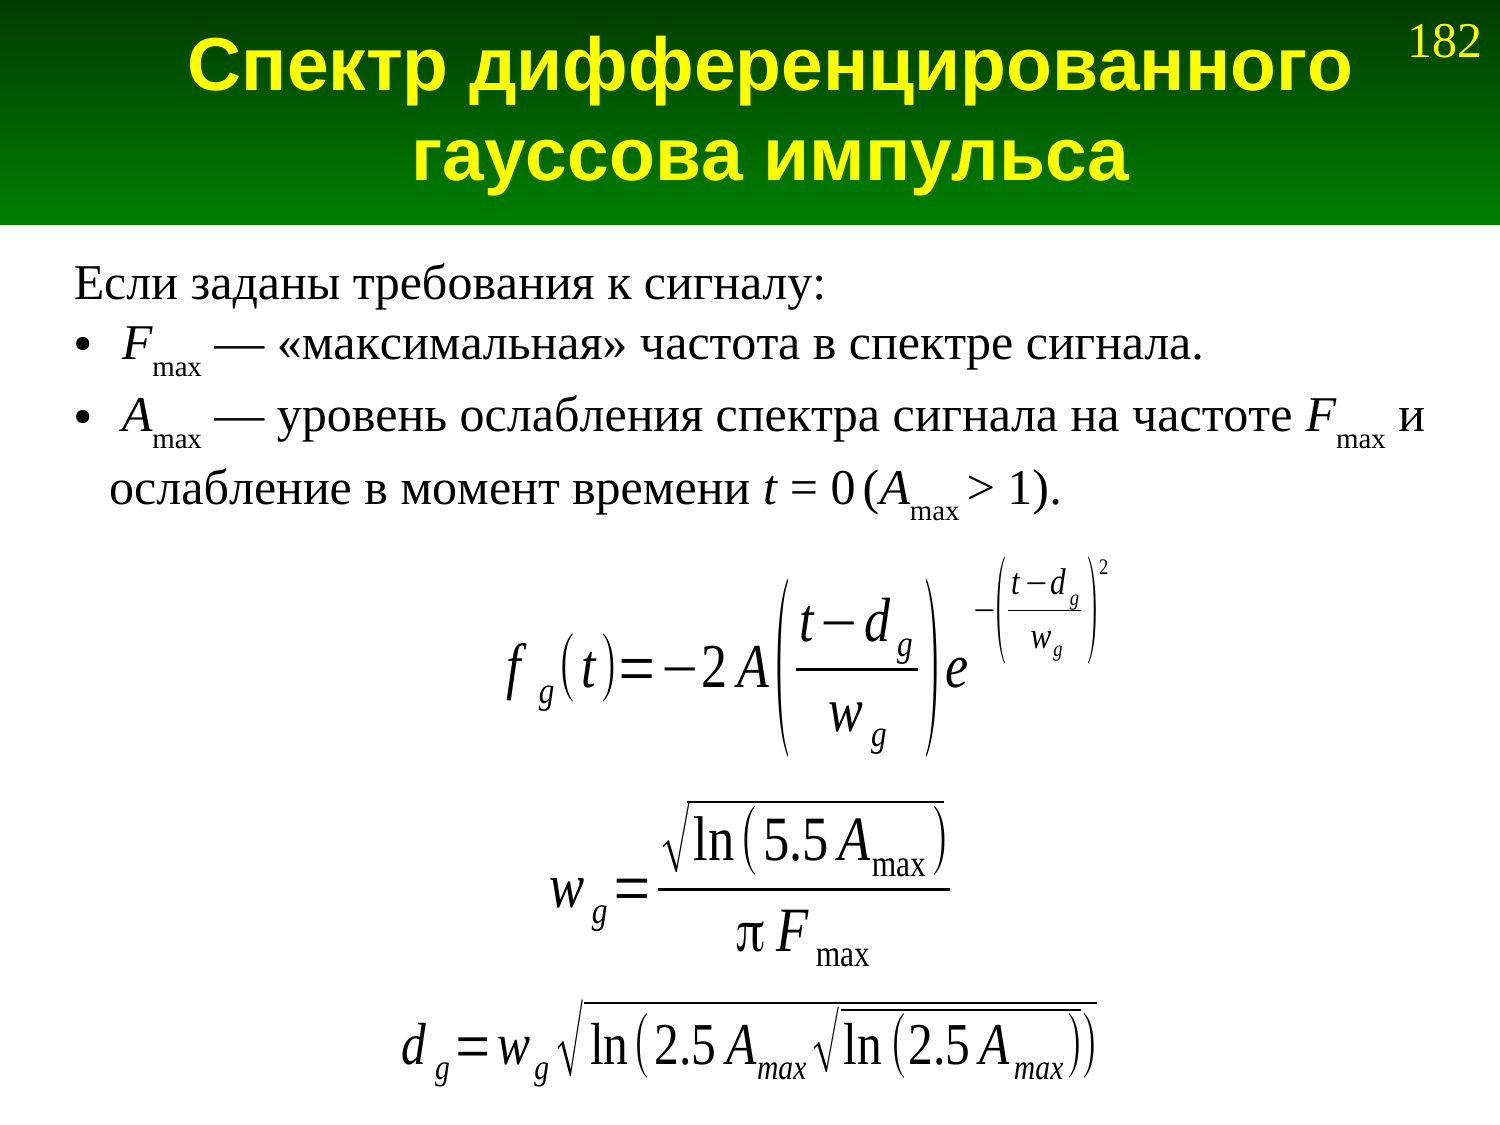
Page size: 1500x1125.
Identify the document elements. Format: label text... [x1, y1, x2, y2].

text_box Если заданы требования к сигналу: Fmax — «максимальная» частота в спектре сигнала. Amax — уровень ослабления спектра сигнала на частоте Fmax и ослабление в момент времени t = 0 (Amax > 1). [59, 242, 1453, 679]
title Спектр дифференцированного гауссова импульса [100, 7, 1441, 204]
chart [483, 555, 1120, 762]
chart [388, 998, 1112, 1087]
chart [535, 797, 965, 975]
